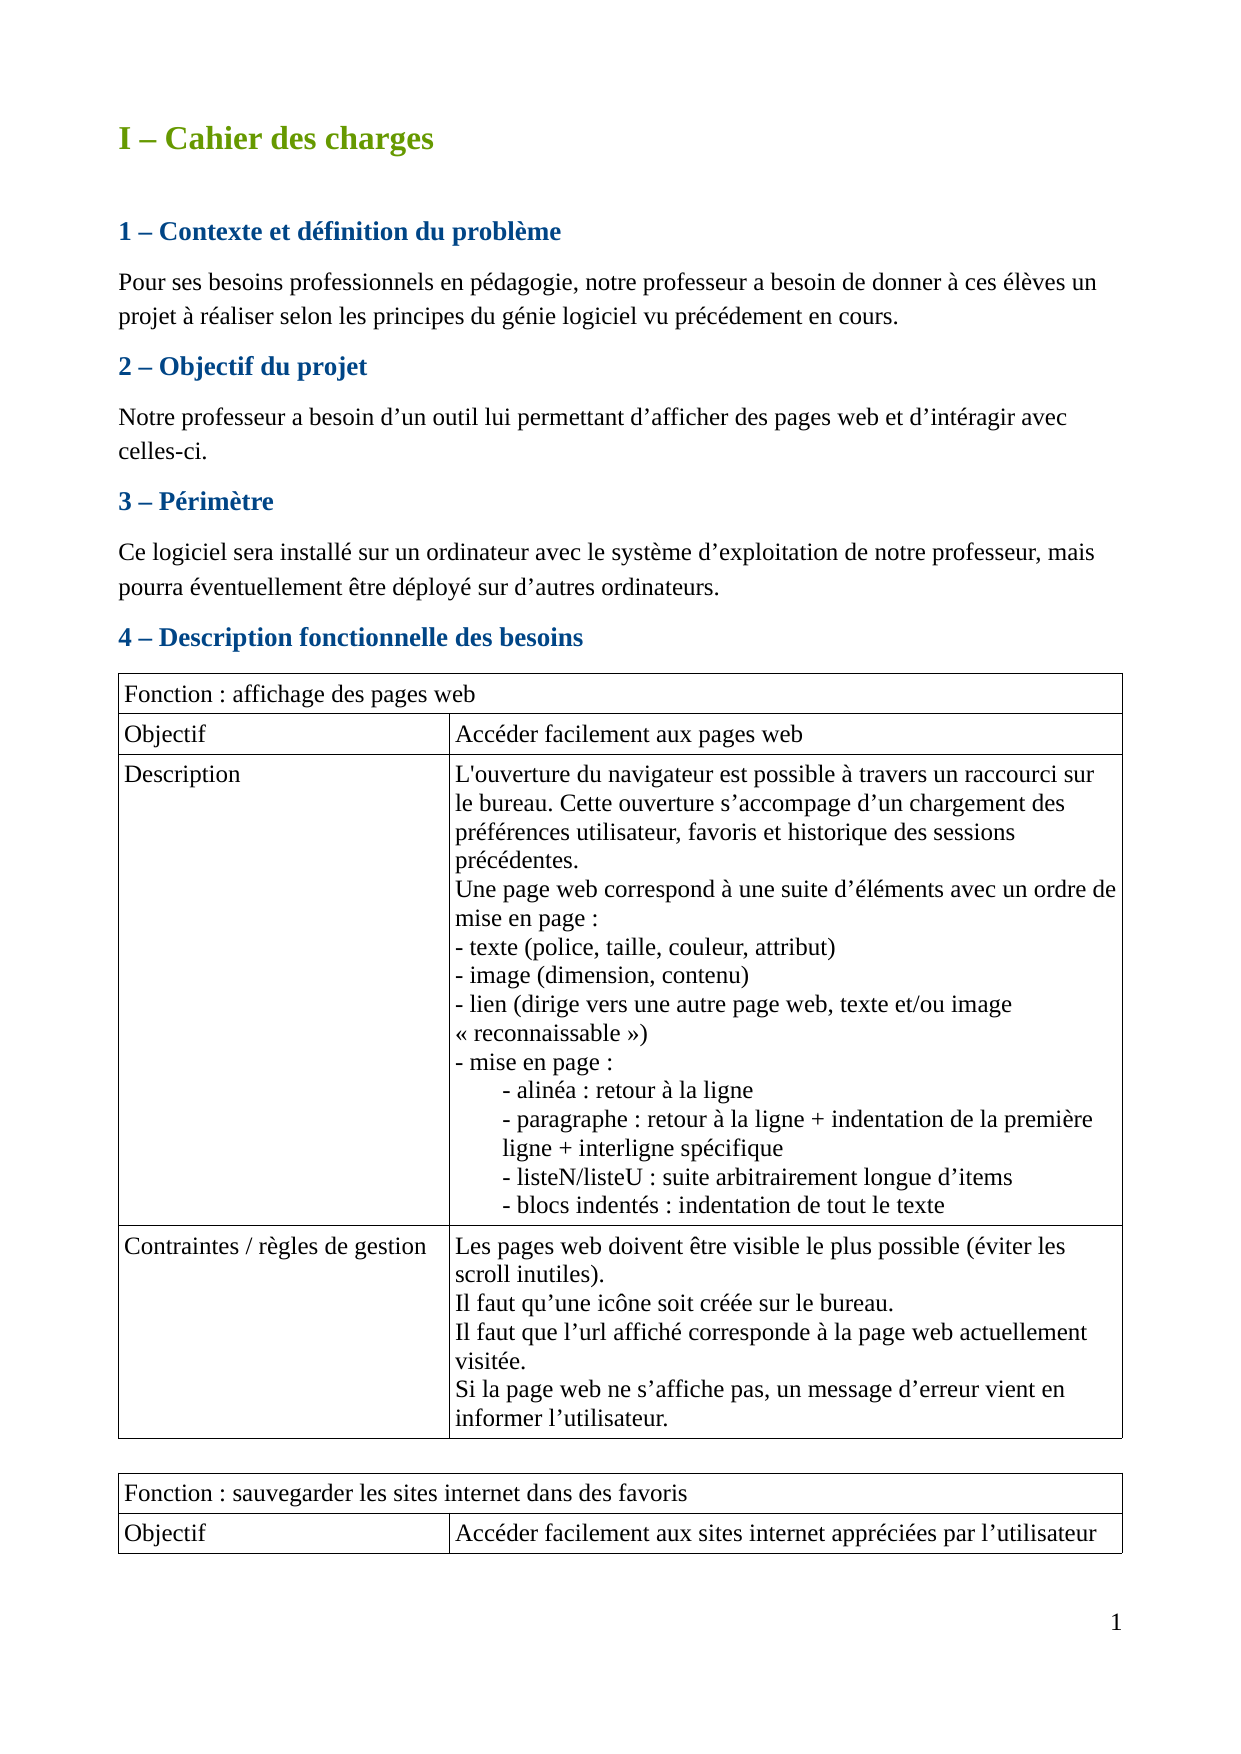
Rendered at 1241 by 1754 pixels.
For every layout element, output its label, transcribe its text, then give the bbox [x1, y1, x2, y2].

text Pour ses besoins professionnels en pédagogie, notre professeur a besoin de donner à ces élèves un projet à réaliser selon les principes du génie logiciel vu précédement en cours. [118, 267, 1122, 330]
text I – Cahier des charges [118, 118, 1122, 156]
table_cell Les pages web doivent être visible le plus possible (éviter les scroll inutiles). Il faut qu’une icône soit créée sur le bureau. Il faut que l’url affiché corresponde à la page web actuellement visitée. Si la page web ne s’affiche pas, un message d’erreur vient en informer l’utilisateur. [450, 1226, 1122, 1438]
table_header Fonction : affichage des pages web [119, 674, 1122, 713]
text Ce logiciel sera installé sur un ordinateur avec le système d’exploitation de notre professeur, mais pourra éventuellement être déployé sur d’autres ordinateurs. [118, 537, 1122, 601]
table_cell Contraintes / règles de gestion [119, 1226, 449, 1438]
table_cell Description [119, 755, 449, 1225]
table_cell Accéder facilement aux pages web [450, 714, 1122, 753]
text 3 – Périmètre [118, 486, 1122, 517]
text Notre professeur a besoin d’un outil lui permettant d’afficher des pages web et d’intéragir avec celles-ci. [118, 402, 1122, 465]
table_header Fonction : sauvegarder les sites internet dans des favoris [119, 1474, 1122, 1513]
text 2 – Objectif du projet [118, 350, 1122, 381]
text 4 – Description fonctionnelle des besoins [118, 621, 1122, 652]
table_cell Objectif [119, 714, 449, 753]
table_cell Accéder facilement aux sites internet appréciées par l’utilisateur [450, 1514, 1122, 1553]
text 1 – Contexte et définition du problème [118, 215, 1122, 246]
table_cell L'ouverture du navigateur est possible à travers un raccourci sur le bureau. Cette ouverture s’accompage d’un chargement des préférences utilisateur, favoris et historique des sessions précédentes. Une page web correspond à une suite d’éléments avec un ordre de mise en page : - texte (police, taille, couleur, attribut) - image (dimension, contenu) - lien (dirige vers une autre page web, texte et/ou image « reconnaissable ») - mise en page : - alinéa : retour à la ligne - paragraphe : retour à la ligne + indentation de la première ligne + interligne spécifique - listeN/listeU : suite arbitrairement longue d’items - blocs indentés : indentation de tout le texte [450, 755, 1122, 1225]
table_cell Objectif [119, 1514, 449, 1553]
